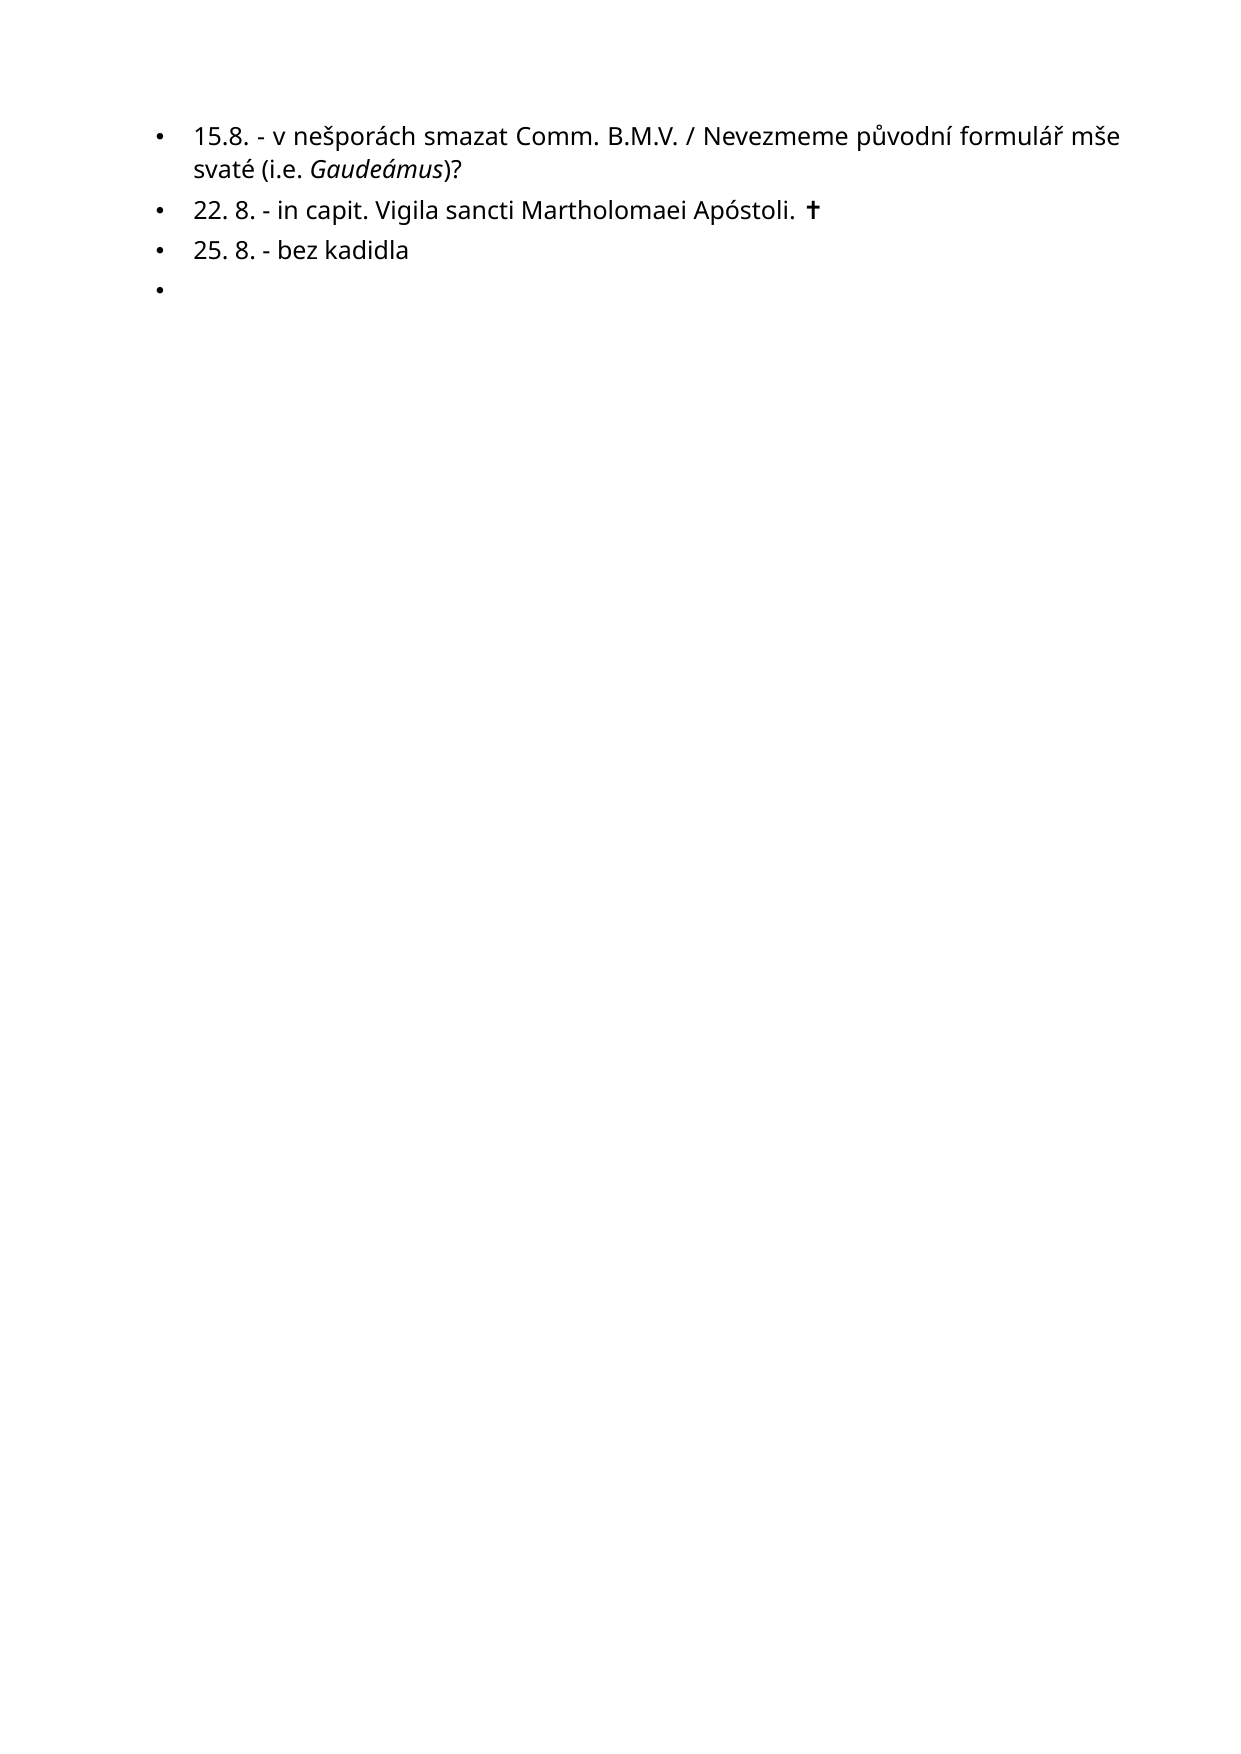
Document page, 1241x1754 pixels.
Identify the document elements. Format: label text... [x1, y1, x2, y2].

list 22. 8. - in capit. Vigila sancti Martholomaei Apóstoli. ✝ [156, 192, 1122, 226]
list 25. 8. - bez kadidla [156, 232, 1122, 266]
list 15.8. - v nešporách smazat Comm. B.M.V. / Nevezmeme původní formulář mše svaté (i.e. Gaudeámus)? [156, 118, 1122, 186]
